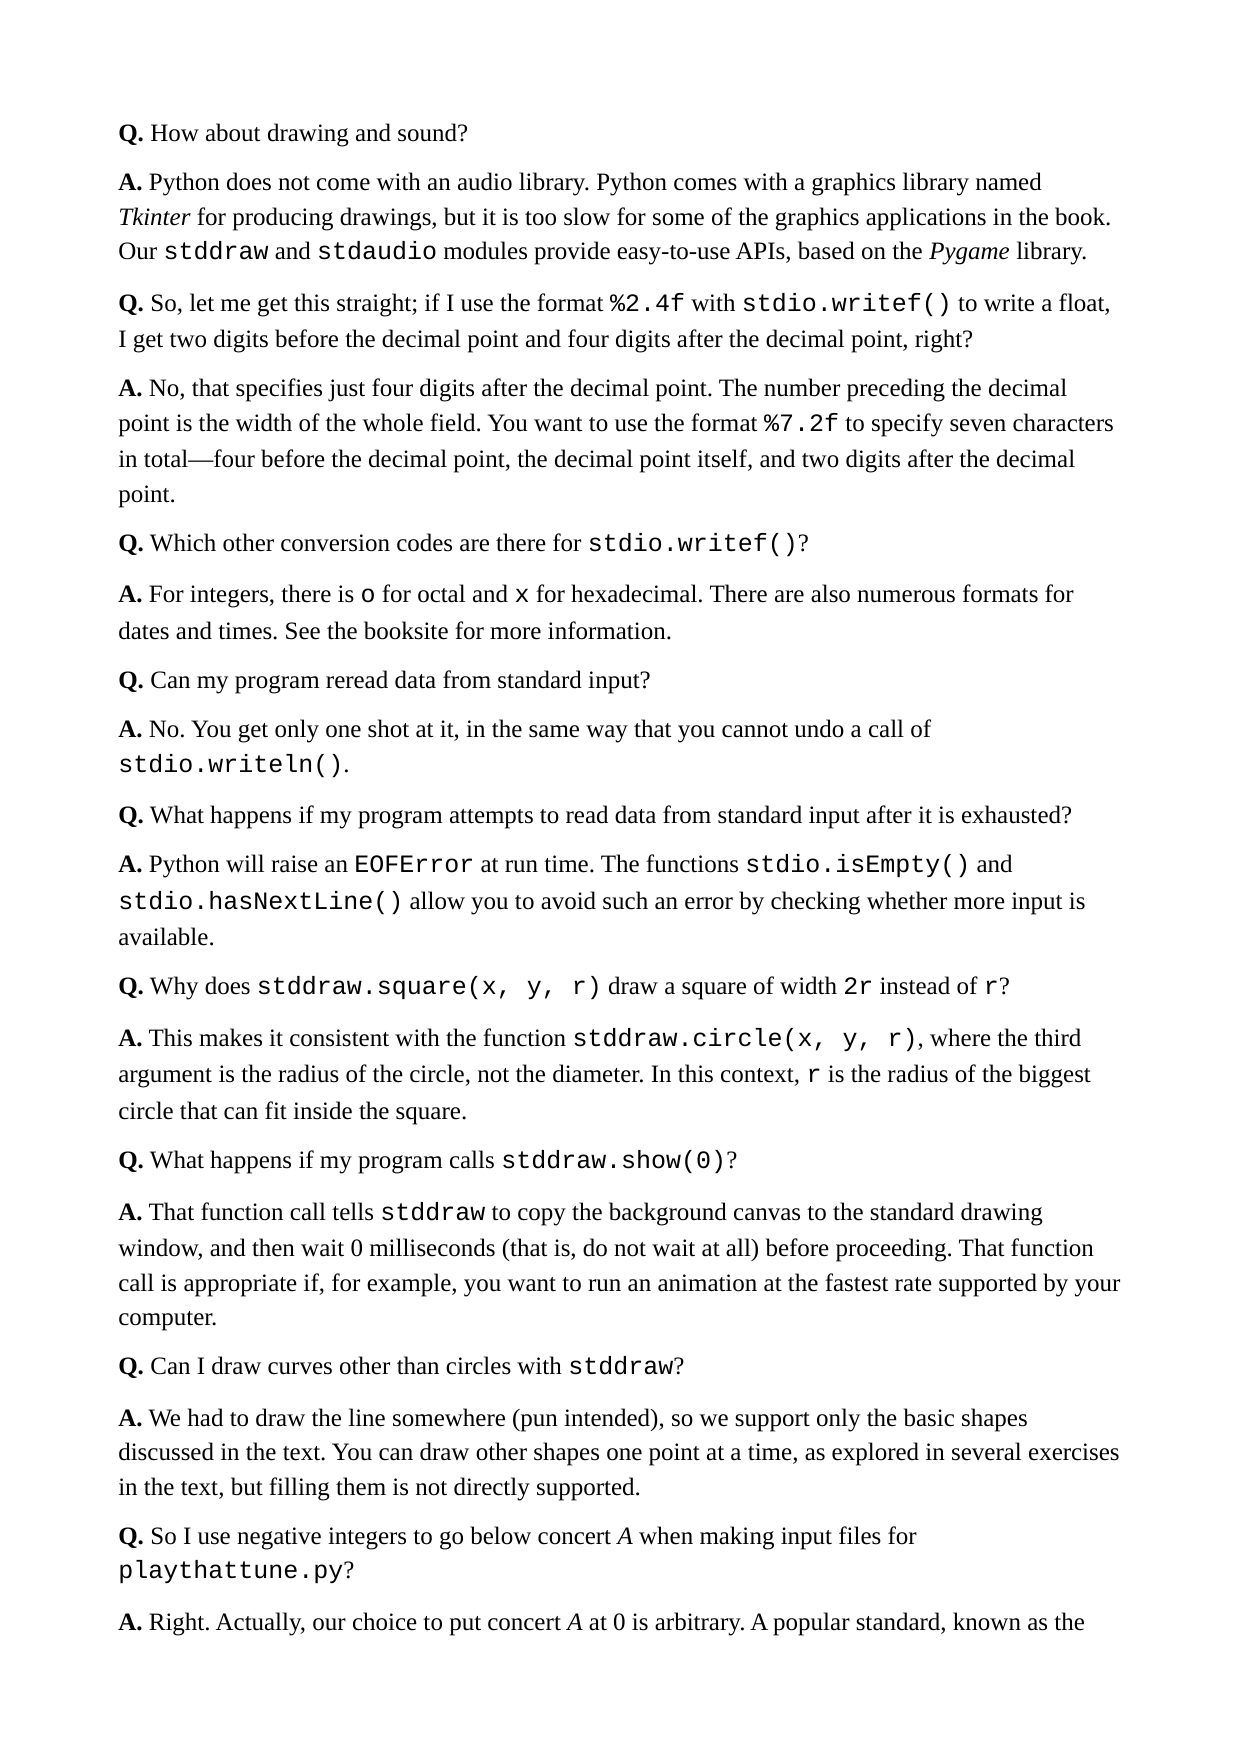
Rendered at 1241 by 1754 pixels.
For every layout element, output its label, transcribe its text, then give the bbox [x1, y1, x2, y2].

text A. That function call tells stddraw to copy the background canvas to the standard drawing window, and then wait 0 milliseconds (that is, do not wait at all) before proceeding. That function call is appropriate if, for example, you want to run an animation at the fastest rate supported by your computer. [118, 1197, 1122, 1331]
text A. For integers, there is o for octal and x for hexadecimal. There are also numerous formats for dates and times. See the booksite for more information. [118, 579, 1122, 645]
text Q. So I use negative integers to go below concert A when making input files for playthattune.py? [118, 1521, 1122, 1586]
text A. We had to draw the line somewhere (pun intended), so we support only the basic shapes discussed in the text. You can draw other shapes one point at a time, as explored in several exercises in the text, but filling them is not directly supported. [118, 1403, 1122, 1501]
text Q. How about drawing and sound? [118, 118, 1122, 147]
text A. Python will raise an EOFError at run time. The functions stdio.isEmpty() and stdio.hasNextLine() allow you to avoid such an error by checking whether more input is available. [118, 849, 1122, 951]
text Q. Which other conversion codes are there for stdio.writef()? [118, 528, 1122, 559]
text A. Right. Actually, our choice to put concert A at 0 is arbitrary. A popular standard, known as the [118, 1607, 1122, 1636]
text Q. What happens if my program attempts to read data from standard input after it is exhausted? [118, 800, 1122, 829]
text A. No. You get only one shot at it, in the same way that you cannot undo a call of stdio.writeln(). [118, 714, 1122, 779]
text A. This makes it consistent with the function stddraw.circle(x, y, r), where the third argument is the radius of the circle, not the diameter. In this context, r is the radius of the biggest circle that can fit inside the square. [118, 1023, 1122, 1125]
text Q. Why does stddraw.square(x, y, r) draw a square of width 2r instead of r? [118, 971, 1122, 1002]
text A. No, that specifies just four digits after the decimal point. The number preceding the decimal point is the width of the whole field. You want to use the format %7.2f to specify seven characters in total—four before the decimal point, the decimal point itself, and two digits after the decimal point. [118, 373, 1122, 508]
text Q. Can my program reread data from standard input? [118, 665, 1122, 694]
text A. Python does not come with an audio library. Python comes with a graphics library named Tkinter for producing drawings, but it is too slow for some of the graphics applications in the book. Our stddraw and stdaudio modules provide easy-to-use APIs, based on the Pygame library. [118, 167, 1122, 267]
text Q. What happens if my program calls stddraw.show(0)? [118, 1145, 1122, 1176]
text Q. Can I draw curves other than circles with stddraw? [118, 1351, 1122, 1382]
text Q. So, let me get this straight; if I use the format %2.4f with stdio.writef() to write a float, I get two digits before the decimal point and four digits after the decimal point, right? [118, 288, 1122, 353]
